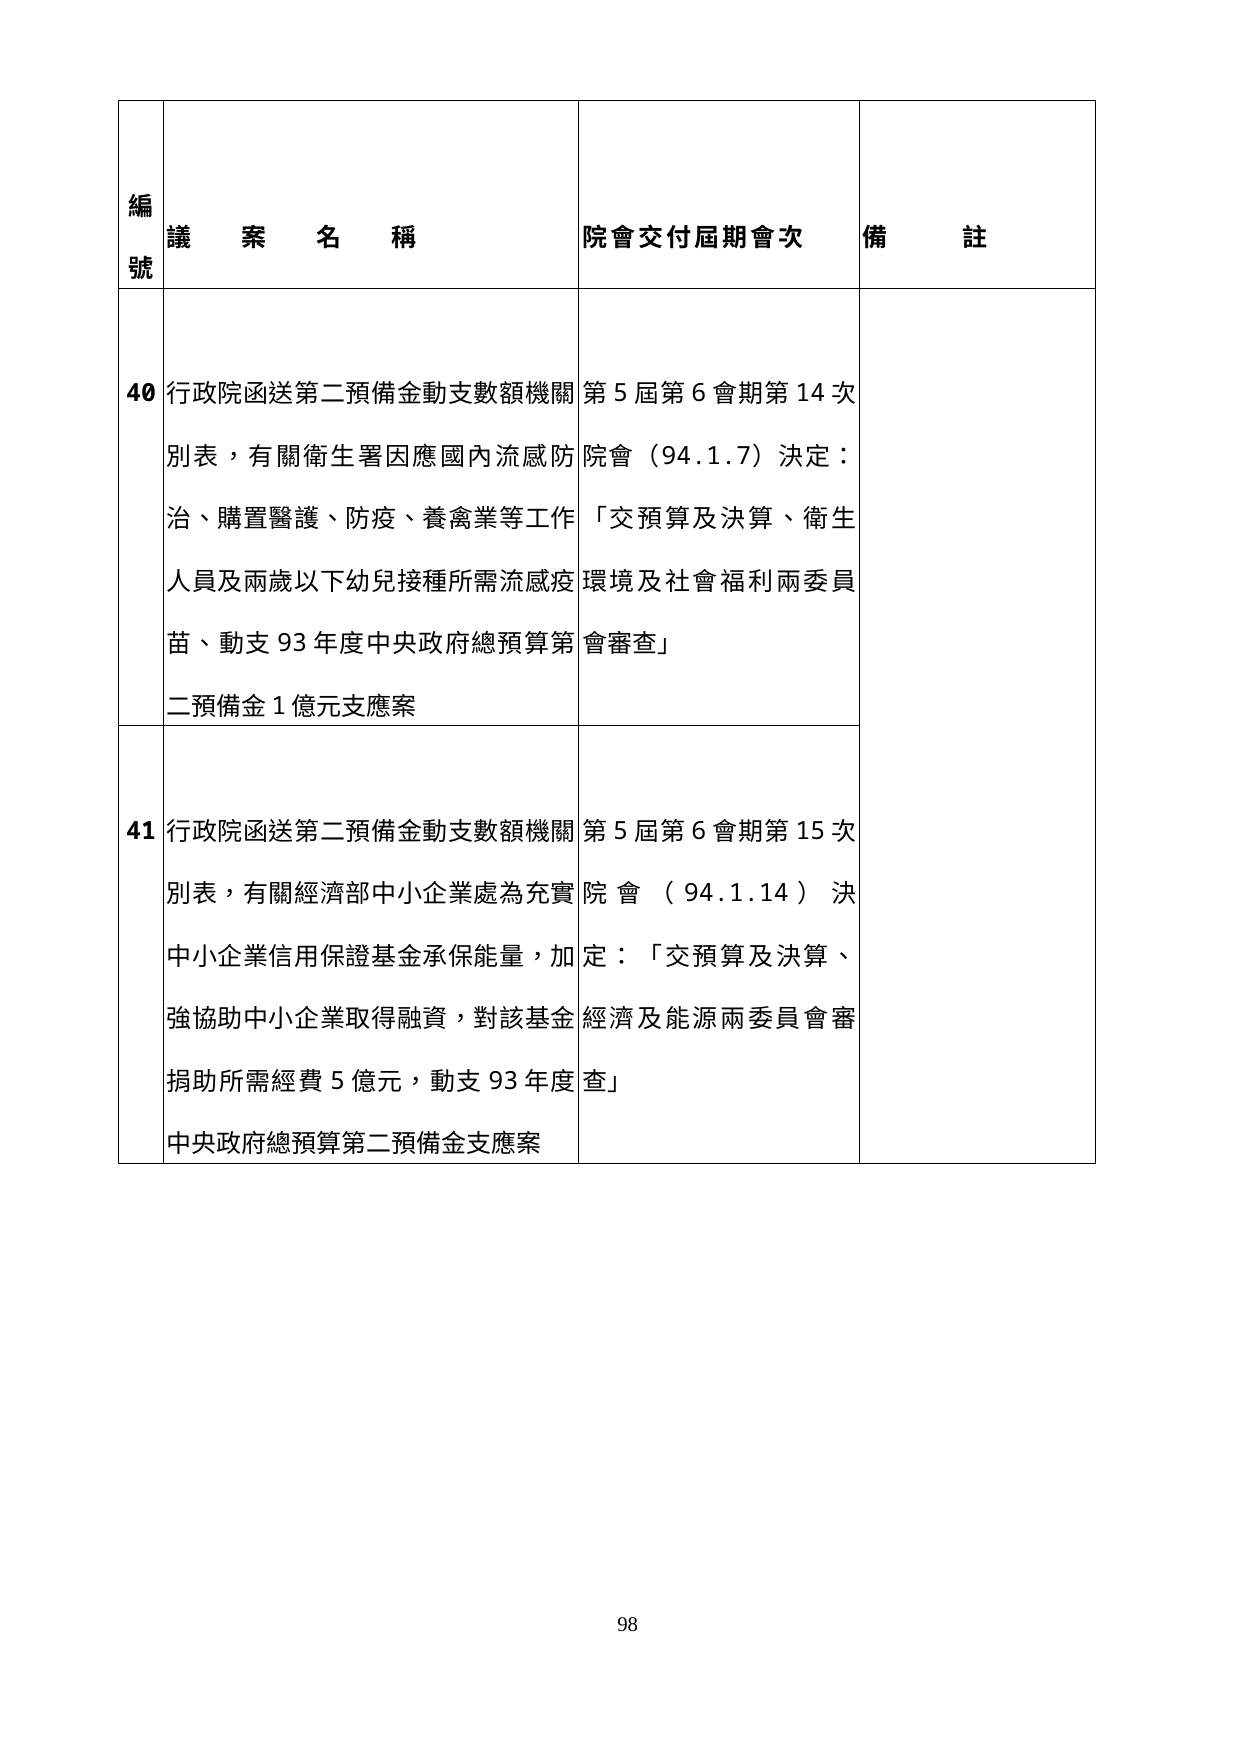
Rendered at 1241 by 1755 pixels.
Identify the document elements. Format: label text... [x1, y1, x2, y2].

table_cell [860, 289, 1095, 1163]
table_cell 第5屆第6會期第15次院會（94.1.14）決定：「交預算及決算、經濟及能源兩委員會審查」 [579, 726, 859, 1163]
table_header 議 案 名 稱 [164, 101, 578, 288]
table_header 編號 [119, 101, 163, 288]
table_cell [119, 726, 163, 1163]
table_header 備 註 [860, 101, 1095, 288]
table_cell 行政院函送第二預備金動支數額機關別表，有關衛生署因應國內流感防治、購置醫護、防疫、養禽業等工作人員及兩歲以下幼兒接種所需流感疫苗、動支93年度中央政府總預算第二預備金1億元支應案 [164, 289, 578, 725]
table_cell 行政院函送第二預備金動支數額機關別表，有關經濟部中小企業處為充實中小企業信用保證基金承保能量，加強協助中小企業取得融資，對該基金捐助所需經費5億元，動支93年度中央政府總預算第二預備金支應案 [164, 726, 578, 1163]
table_cell 第5屆第6會期第14次院會（94.1.7）決定：「交預算及決算、衛生環境及社會福利兩委員會審查」 [579, 289, 859, 725]
table_header 院會交付屆期會次 [579, 101, 859, 288]
table_cell [119, 289, 163, 725]
